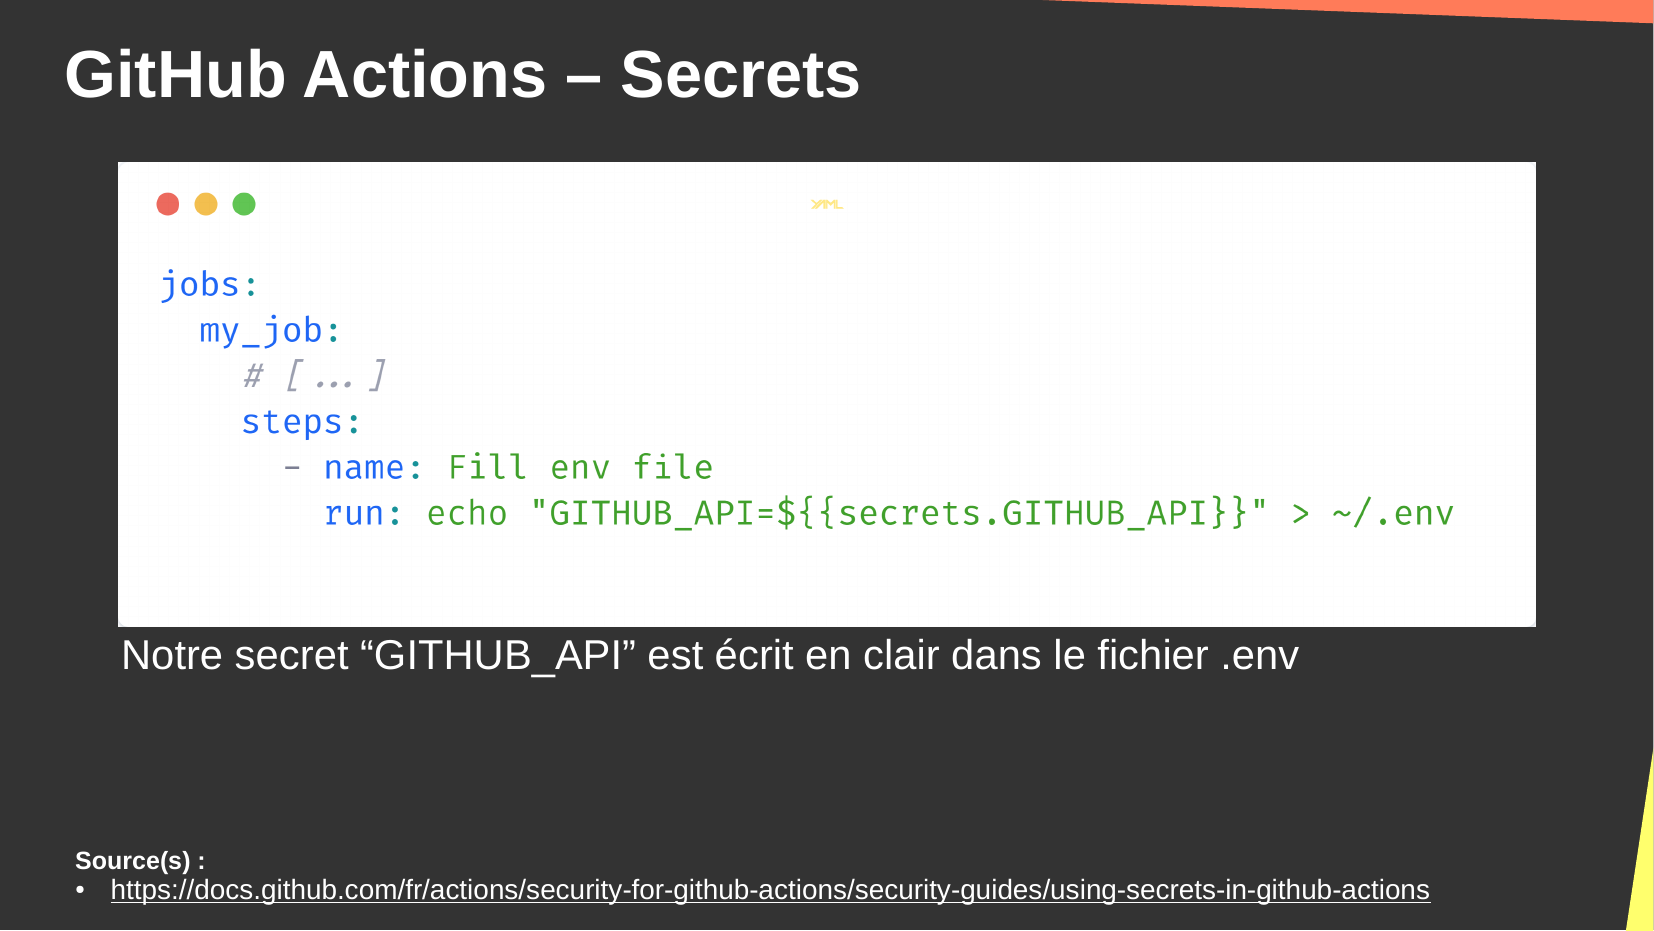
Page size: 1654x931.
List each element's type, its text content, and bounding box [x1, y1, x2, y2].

text_box Notre secret “GITHUB_API” est écrit en clair dans le fichier .env [106, 624, 1477, 697]
text_box [1042, 0, 1654, 24]
picture [118, 162, 1536, 627]
text_box [1625, 743, 1654, 931]
text_box Source(s) : https://docs.github.com/fr/actions/security-for-github-actions/security-guides/using-secrets-in-github-actions [60, 806, 1607, 914]
title GitHub Actions – Secrets [64, 37, 1471, 113]
